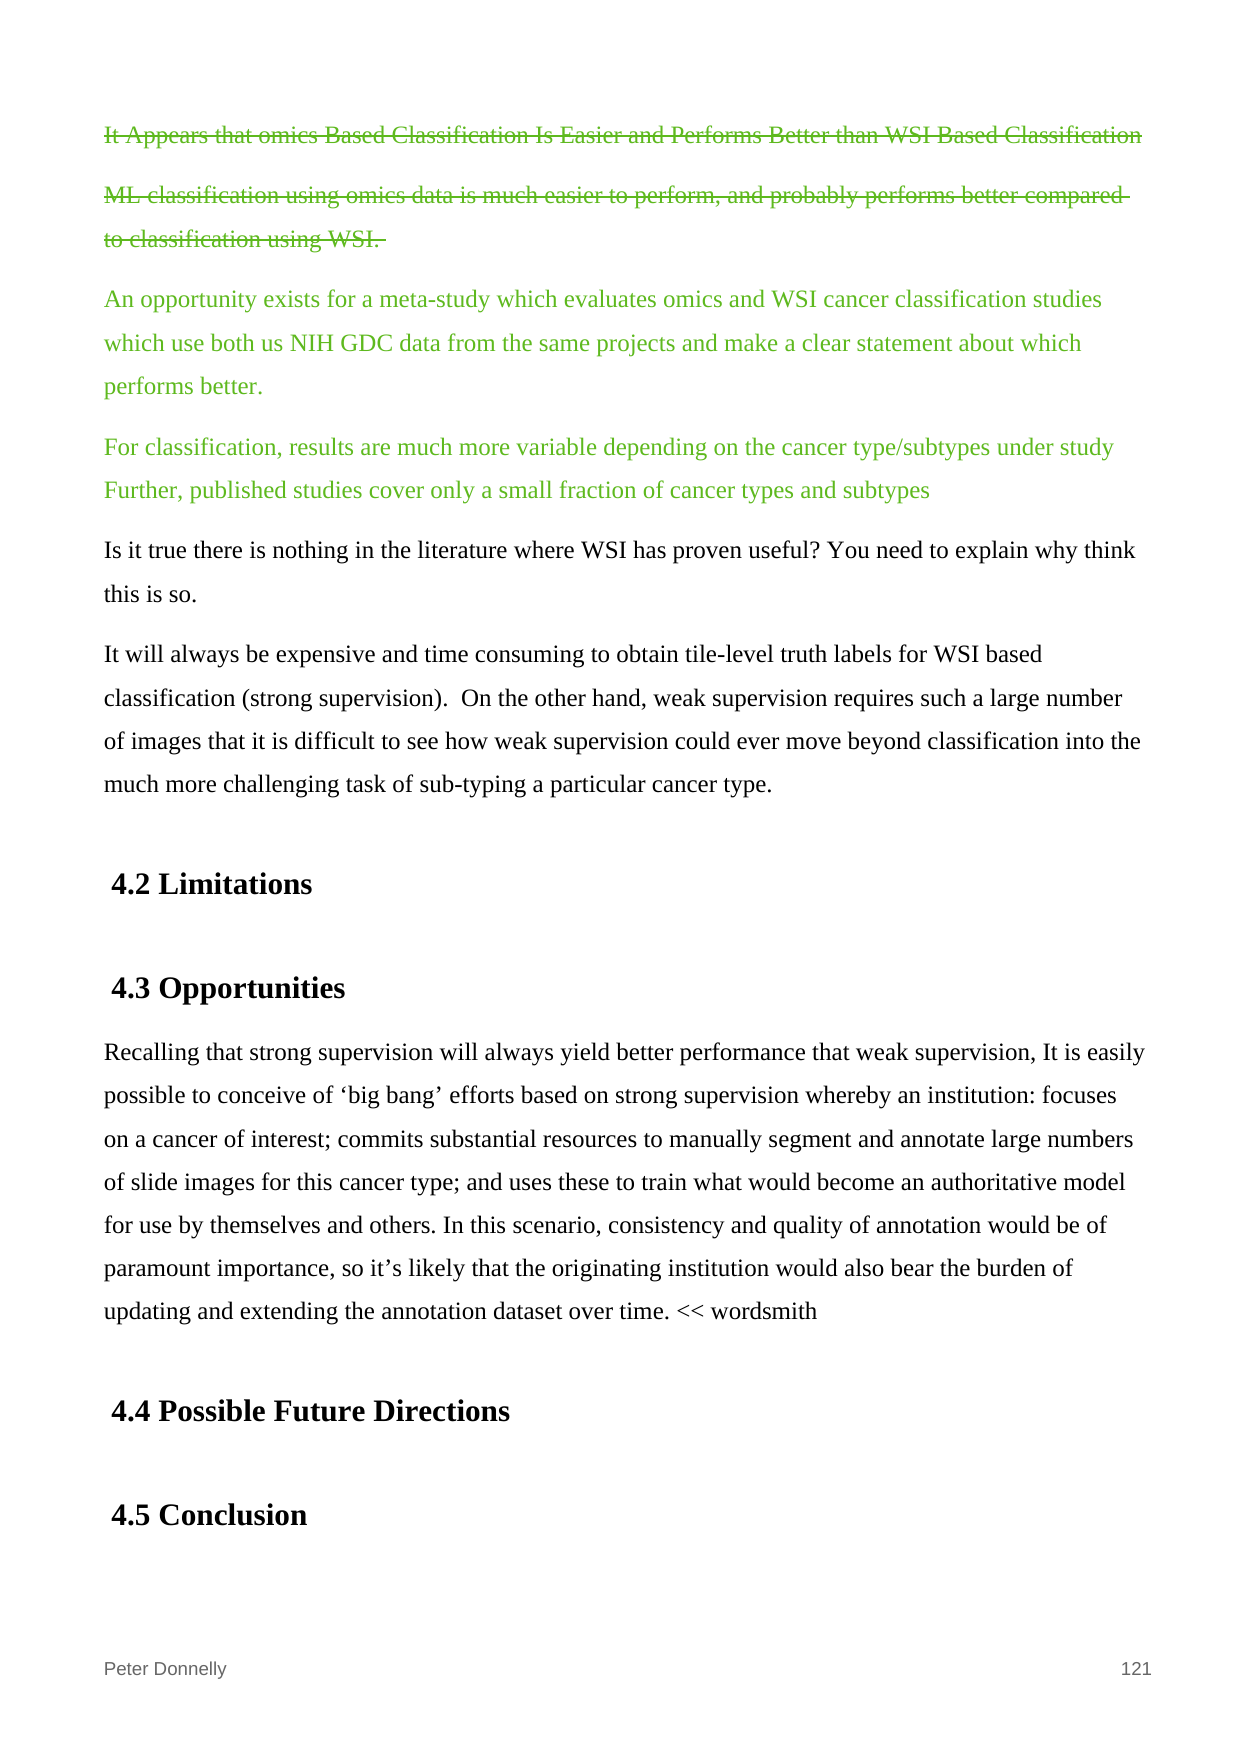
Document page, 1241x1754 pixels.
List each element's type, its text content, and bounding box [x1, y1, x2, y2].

text For classification, results are much more variable depending on the cancer type/subtypes under study Further, published studies cover only a small fraction of cancer types and subtypes [103, 432, 1146, 503]
text An opportunity exists for a meta-study which evaluates omics and WSI cancer classification studies which use both us NIH GDC data from the same projects and make a clear statement about which performs better. [103, 284, 1146, 399]
subtitle Conclusion [103, 1496, 1146, 1532]
text Is it true there is nothing in the literature where WSI has proven useful? You need to explain why think this is so. [103, 536, 1146, 607]
text It will always be expensive and time consuming to obtain tile-level truth labels for WSI based classification (strong supervision). On the other hand, weak supervision requires such a large number of images that it is difficult to see how weak supervision could ever move beyond classification into the much more challenging task of sub-typing a particular cancer type. [103, 639, 1146, 798]
text ML classification using omics data is much easier to perform, and probably performs better compared to classification using WSI. [103, 181, 1146, 252]
subtitle Possible Future Directions [103, 1392, 1146, 1428]
subtitle Opportunities [103, 969, 1146, 1005]
subtitle Limitations [103, 865, 1146, 901]
text Recalling that strong supervision will always yield better performance that weak supervision, It is easily possible to conceive of ‘big bang’ efforts based on strong supervision whereby an institution: focuses on a cancer of interest; commits substantial resources to manually segment and annotate large numbers of slide images for this cancer type; and uses these to train what would become an authoritative model for use by themselves and others. In this scenario, consistency and quality of annotation would be of paramount importance, so it’s likely that the originating institution would also bear the burden of updating and extending the annotation dataset over time. << wordsmith [103, 1037, 1146, 1325]
text It Appears that omics Based Classification Is Easier and Performs Better than WSI Based Classification [103, 120, 1146, 148]
